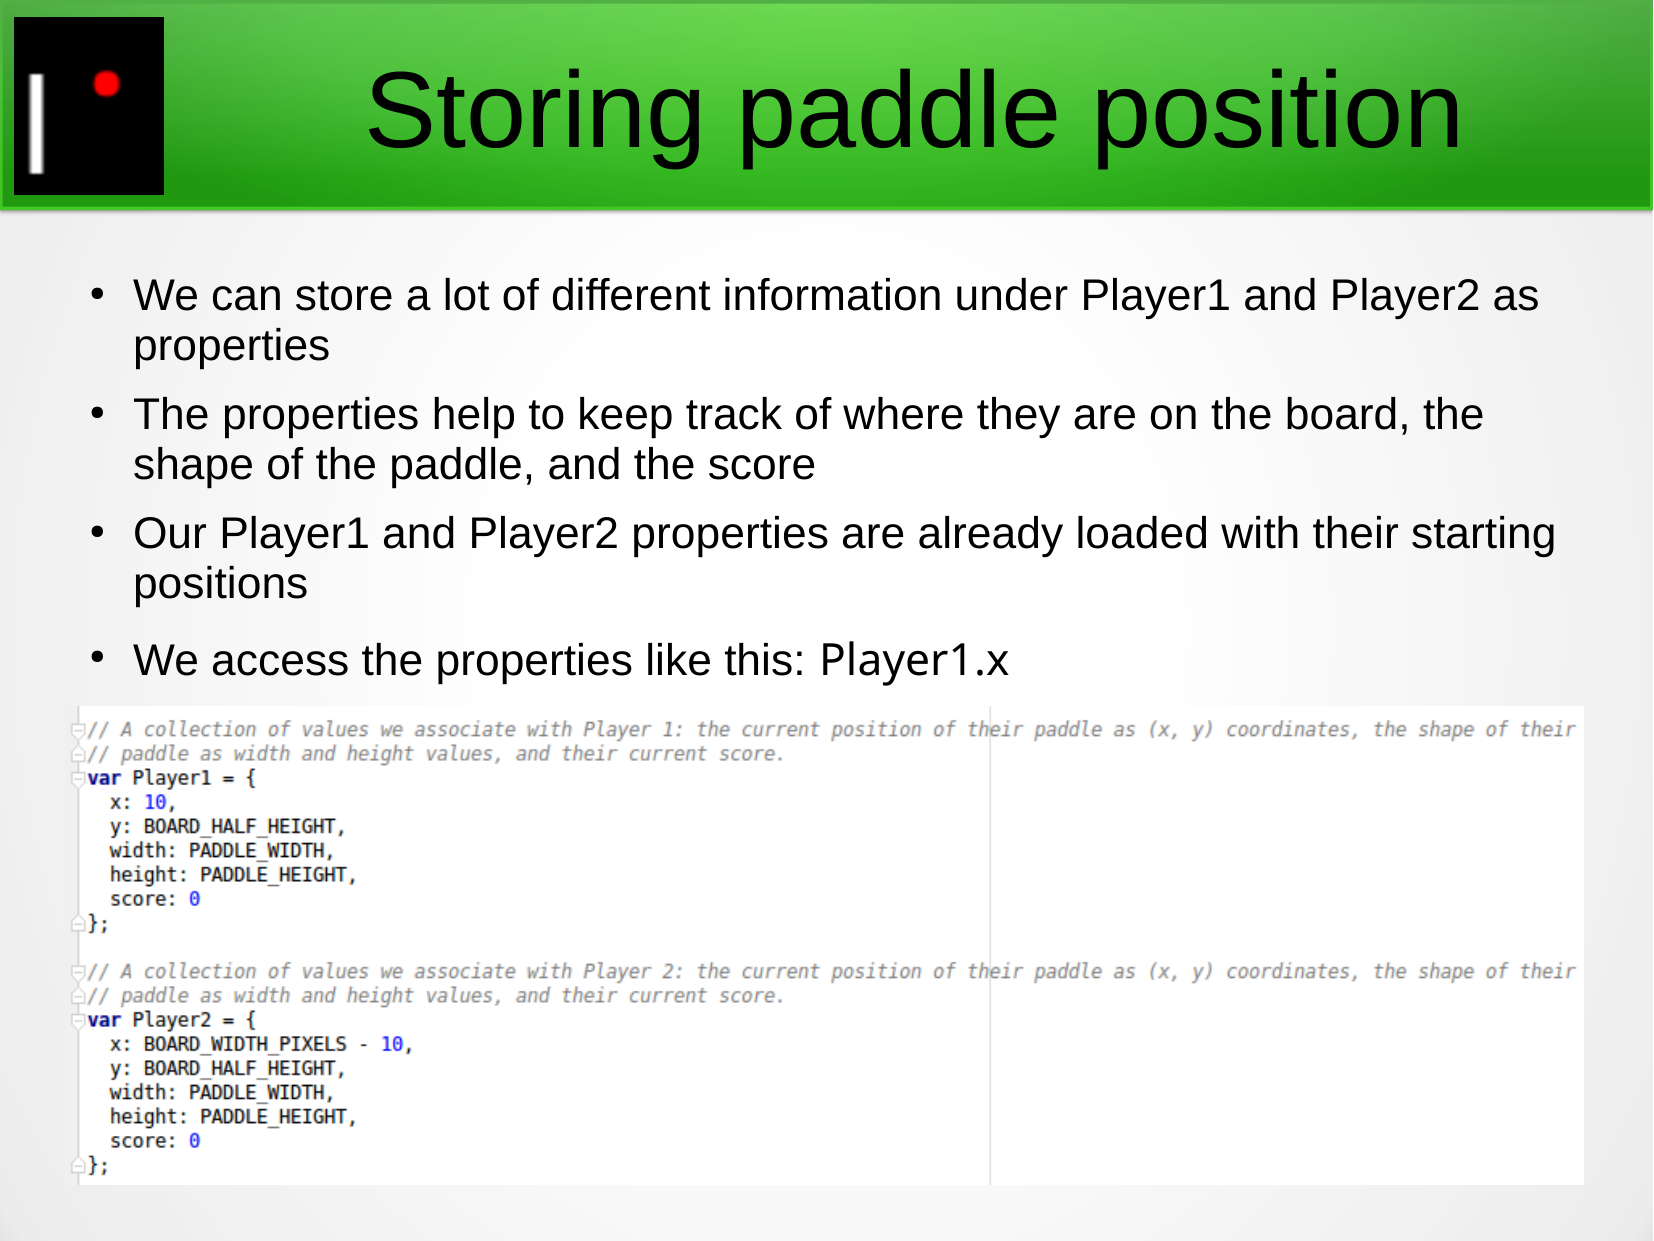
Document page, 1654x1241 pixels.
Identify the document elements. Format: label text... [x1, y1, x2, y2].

title Storing paddle position [195, 30, 1636, 190]
picture [65, 706, 1584, 1186]
picture [14, 17, 164, 195]
list We can store a lot of different information under Player1 and Player2 as properties The properties help to keep track of where they are on the board, the shape of the paddle, and the score Our Player1 and Player2 properties are already loaded with their starting positions We access the properties like this: Player1.x [75, 270, 1568, 691]
